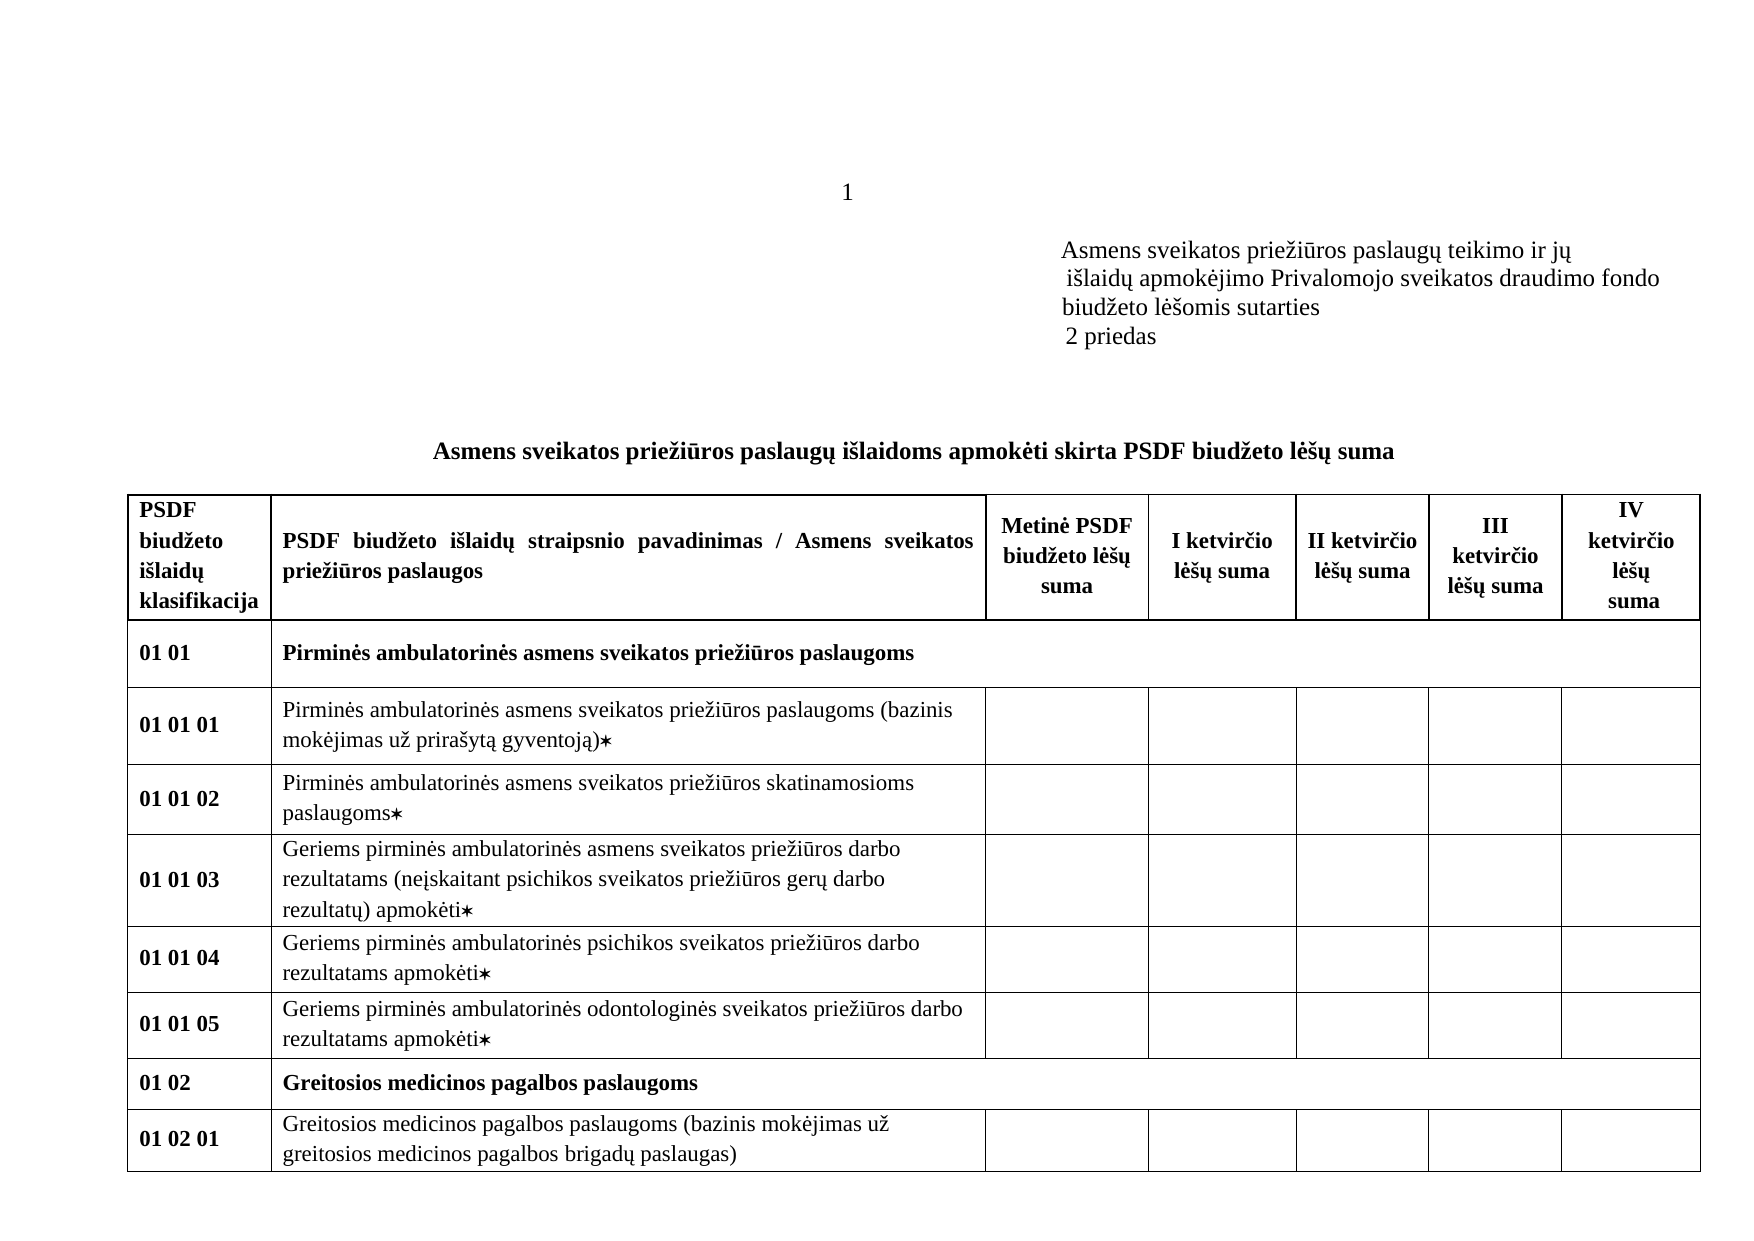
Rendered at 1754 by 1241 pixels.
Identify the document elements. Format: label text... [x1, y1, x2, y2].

table_header III ketvirčio lėšų suma [1430, 495, 1561, 618]
table_cell [1429, 835, 1561, 926]
table_cell [1429, 765, 1561, 834]
table_cell [1149, 1110, 1296, 1171]
text išlaidų apmokėjimo Privalomojo sveikatos draudimo fondo [118, 263, 1677, 292]
text biudžeto lėšomis sutarties [118, 292, 1677, 321]
text Asmens sveikatos priežiūros paslaugų teikimo ir jų [118, 235, 1677, 263]
table_cell [1562, 1110, 1700, 1171]
table_cell 01 01 02 [128, 765, 271, 834]
table_cell [1562, 765, 1700, 834]
table_cell [1149, 765, 1296, 834]
table_cell [1149, 927, 1296, 992]
table_cell [1297, 927, 1428, 992]
table_header I ketvirčio lėšų suma [1149, 495, 1295, 618]
table_cell Greitosios medicinos pagalbos paslaugoms (bazinis mokėjimas už greitosios medicinos pagalbos brigadų paslaugas) [272, 1110, 985, 1171]
table_cell Geriems pirminės ambulatorinės odontologinės sveikatos priežiūros darbo rezultatams apmokėti [272, 993, 985, 1057]
table_cell [1562, 993, 1700, 1057]
table_cell [1429, 927, 1561, 992]
table_cell Pirminės ambulatorinės asmens sveikatos priežiūros paslaugoms [272, 621, 1700, 687]
table_cell [1562, 688, 1700, 764]
table_cell [1429, 993, 1561, 1057]
table_header II ketvirčio lėšų suma [1297, 495, 1428, 618]
table_header PSDF biudžeto išlaidų klasifikacija [129, 496, 270, 618]
table_cell [1149, 993, 1296, 1057]
table_cell [1429, 688, 1561, 764]
table_header Metinė PSDF biudžeto lėšų suma [987, 495, 1148, 618]
table_cell Geriems pirminės ambulatorinės psichikos sveikatos priežiūros darbo rezultatams apmokėti [272, 927, 985, 992]
table_cell [1429, 1110, 1561, 1171]
table_cell [1297, 688, 1428, 764]
table_cell 01 02 01 [128, 1110, 271, 1171]
table_cell 01 01 04 [128, 927, 271, 992]
table_cell [1297, 765, 1428, 834]
table_cell 01 01 03 [128, 835, 271, 926]
table_cell Geriems pirminės ambulatorinės asmens sveikatos priežiūros darbo rezultatams (neįskaitant psichikos sveikatos priežiūros gerų darbo rezultatų) apmokėti [272, 835, 985, 926]
text Asmens sveikatos priežiūros paslaugų išlaidoms apmokėti skirta PSDF biudžeto lėšų suma [251, 436, 1577, 465]
table_cell Pirminės ambulatorinės asmens sveikatos priežiūros paslaugoms (bazinis mokėjimas už prirašytą gyventoją) [272, 688, 985, 764]
table_cell [1297, 993, 1428, 1057]
table_cell Greitosios medicinos pagalbos paslaugoms [272, 1059, 1700, 1109]
table_cell [986, 688, 1148, 764]
table_cell 01 01 [128, 621, 271, 687]
table_header PSDF biudžeto išlaidų straipsnio pavadinimas / Asmens sveikatos priežiūros paslaugos [272, 496, 985, 618]
table_cell 01 01 01 [128, 688, 271, 764]
table_cell [986, 835, 1148, 926]
table_cell [986, 927, 1148, 992]
table_cell [1297, 1110, 1428, 1171]
table_cell Pirminės ambulatorinės asmens sveikatos priežiūros skatinamosioms paslaugoms [272, 765, 985, 834]
table_cell [1562, 835, 1700, 926]
table_cell [1149, 688, 1296, 764]
table_cell 01 01 05 [128, 993, 271, 1057]
table_cell [1149, 835, 1296, 926]
text 2 priedas [251, 321, 1577, 350]
table_cell [986, 765, 1148, 834]
table_cell [986, 1110, 1148, 1171]
table_cell 01 02 [128, 1059, 271, 1109]
table_cell [1562, 927, 1700, 992]
table_cell [986, 993, 1148, 1057]
table_cell [1297, 835, 1428, 926]
table_header IV ketvirčio lėšų suma [1563, 495, 1699, 618]
